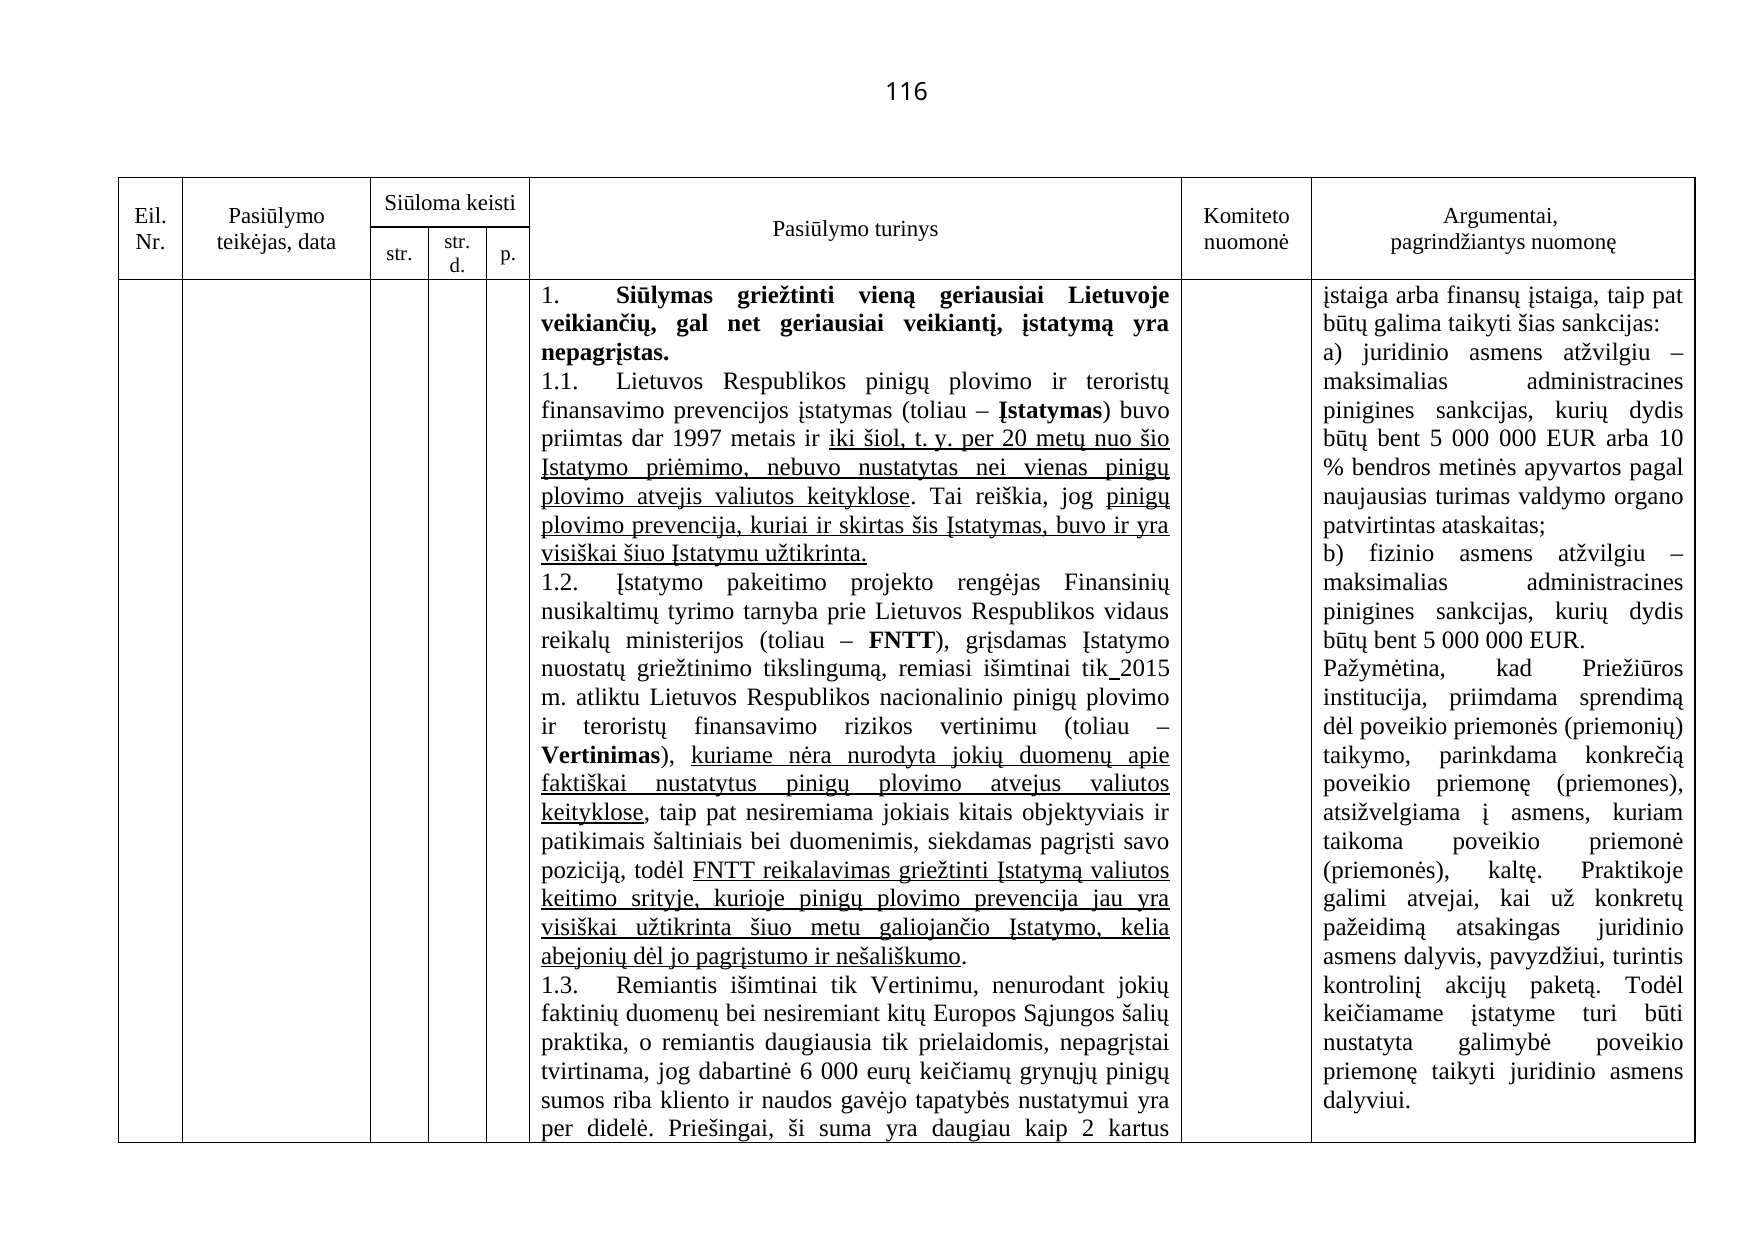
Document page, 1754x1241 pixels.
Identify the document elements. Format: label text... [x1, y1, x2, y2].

table_cell [371, 280, 428, 1142]
table_cell [119, 280, 182, 1142]
table_cell 1. Siūlymas griežtinti vieną geriausiai Lietuvoje veikiančių, gal net geriausiai veikiantį, įstatymą yra nepagrįstas. 1.1. Lietuvos Respublikos pinigų plovimo ir teroristų finansavimo prevencijos įstatymas (toliau – Įstatymas) buvo priimtas dar 1997 metais ir iki šiol, t. y. per 20 metų nuo šio Įstatymo priėmimo, nebuvo nustatytas nei vienas pinigų plovimo atvejis valiutos keityklose. Tai reiškia, jog pinigų plovimo prevencija, kuriai ir skirtas šis Įstatymas, buvo ir yra visiškai šiuo Įstatymu užtikrinta. 1.2. Įstatymo pakeitimo projekto rengėjas Finansinių nusikaltimų tyrimo tarnyba prie Lietuvos Respublikos vidaus reikalų ministerijos (toliau – FNTT), grįsdamas Įstatymo nuostatų griežtinimo tikslingumą, remiasi išimtinai tik 2015 m. atliktu Lietuvos Respublikos nacionalinio pinigų plovimo ir teroristų finansavimo rizikos vertinimu (toliau – Vertinimas), kuriame nėra nurodyta jokių duomenų apie faktiškai nustatytus pinigų plovimo atvejus valiutos keityklose, taip pat nesiremiama jokiais kitais objektyviais ir patikimais šaltiniais bei duomenimis, siekdamas pagrįsti savo poziciją, todėl FNTT reikalavimas griežtinti Įstatymą valiutos keitimo srityje, kurioje pinigų plovimo prevencija jau yra visiškai užtikrinta šiuo metu galiojančio Įstatymo, kelia abejonių dėl jo pagrįstumo ir nešališkumo. 1.3. Remiantis išimtinai tik Vertinimu, nenurodant jokių faktinių duomenų bei nesiremiant kitų Europos Sąjungos šalių praktika, o remiantis daugiausia tik prielaidomis, nepagrįstai tvirtinama, jog dabartinė 6 000 eurų keičiamų grynųjų pinigų sumos riba kliento ir naudos gavėjo tapatybės nustatymui yra per didelė. Priešingai, ši suma yra daugiau kaip 2 kartus [530, 280, 1181, 1142]
table_cell [1182, 280, 1311, 1142]
table_cell įstaiga arba finansų įstaiga, taip pat būtų galima taikyti šias sankcijas: a) juridinio asmens atžvilgiu – maksimalias administracines pinigines sankcijas, kurių dydis būtų bent 5 000 000 EUR arba 10 % bendros metinės apyvartos pagal naujausias turimas valdymo organo patvirtintas ataskaitas; b) fizinio asmens atžvilgiu – maksimalias administracines pinigines sankcijas, kurių dydis būtų bent 5 000 000 EUR. Pažymėtina, kad Priežiūros institucija, priimdama sprendimą dėl poveikio priemonės (priemonių) taikymo, parinkdama konkrečią poveikio priemonę (priemones), atsižvelgiama į asmens, kuriam taikoma poveikio priemonė (priemonės), kaltę. Praktikoje galimi atvejai, kai už konkretų pažeidimą atsakingas juridinio asmens dalyvis, pavyzdžiui, turintis kontrolinį akcijų paketą. Todėl keičiamame įstatyme turi būti nustatyta galimybė poveikio priemonę taikyti juridinio asmens dalyviui. [1312, 280, 1694, 1142]
table_cell [429, 280, 486, 1142]
table_header Komiteto nuomonė [1182, 178, 1311, 279]
table_cell str. [371, 228, 428, 279]
table_header Argumentai, pagrindžiantys nuomonę [1312, 178, 1694, 279]
table_header Eil. Nr. [119, 178, 182, 279]
table_cell str. d. [429, 228, 486, 279]
table_header Pasiūlymo teikėjas, data [183, 178, 370, 279]
table_cell p. [487, 228, 529, 279]
table_cell [183, 280, 370, 1142]
table_header Siūloma keisti [371, 178, 529, 226]
table_header Pasiūlymo turinys [530, 178, 1181, 279]
table_cell [487, 280, 529, 1142]
